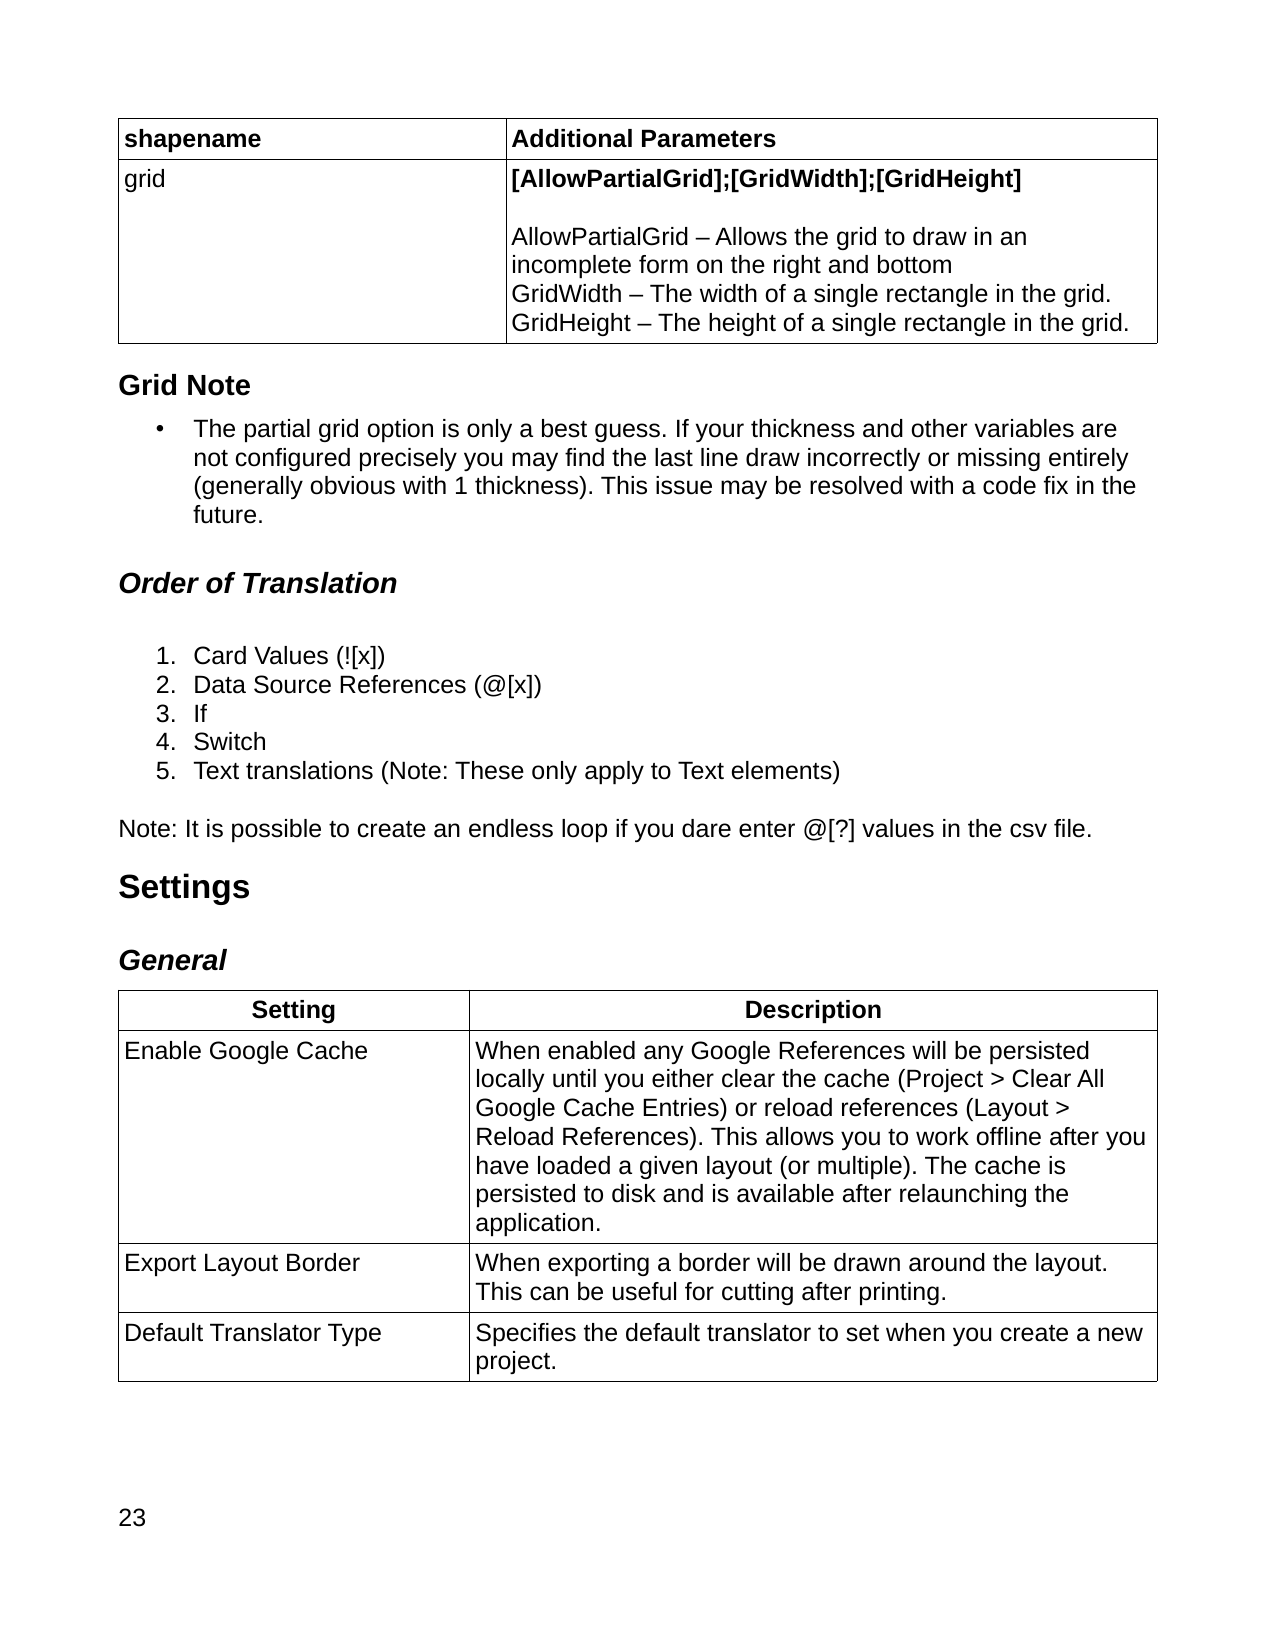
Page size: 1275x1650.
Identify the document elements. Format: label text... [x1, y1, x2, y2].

list Data Source References (@[x]) [156, 670, 1157, 698]
list If [156, 698, 1157, 727]
list Text translations (Note: These only apply to Text elements) [156, 756, 1157, 785]
table_cell Export Layout Border [119, 1244, 469, 1312]
table_cell When enabled any Google References will be persisted locally until you either clear the cache (Project > Clear All Google Cache Entries) or reload references (Layout > Reload References). This allows you to work offline after you have loaded a given layout (or multiple). The cache is persisted to disk and is available after relaunching the application. [470, 1031, 1157, 1243]
table_cell When exporting a border will be drawn around the layout. This can be useful for cutting after printing. [470, 1244, 1157, 1312]
table_cell [AllowPartialGrid];[GridWidth];[GridHeight] AllowPartialGrid – Allows the grid to draw in an incomplete form on the right and bottom GridWidth – The width of a single rectangle in the grid. GridHeight – The height of a single rectangle in the grid. [507, 160, 1157, 342]
table_header Setting [119, 991, 469, 1030]
table_cell Default Translator Type [119, 1313, 469, 1381]
subtitle Settings [118, 867, 1157, 906]
table_header Additional Parameters [507, 119, 1157, 158]
table_cell grid [119, 160, 506, 342]
table_header shapename [119, 119, 506, 158]
table_header Description [470, 991, 1157, 1030]
subtitle General [118, 943, 1157, 977]
list Switch [156, 727, 1157, 756]
list The partial grid option is only a best guess. If your thickness and other variables are not configured precisely you may find the last line draw incorrectly or missing entirely (generally obvious with 1 thickness). This issue may be resolved with a code fix in the future. [156, 414, 1157, 529]
table_cell Specifies the default translator to set when you create a new project. [470, 1313, 1157, 1381]
list Card Values (![x]) [156, 641, 1157, 670]
subtitle Grid Note [118, 368, 1157, 401]
text Note: It is possible to create an endless loop if you dare enter @[?] values in the csv file. [118, 813, 1157, 842]
subtitle Order of Translation [118, 566, 1157, 600]
table_cell Enable Google Cache [119, 1031, 469, 1243]
